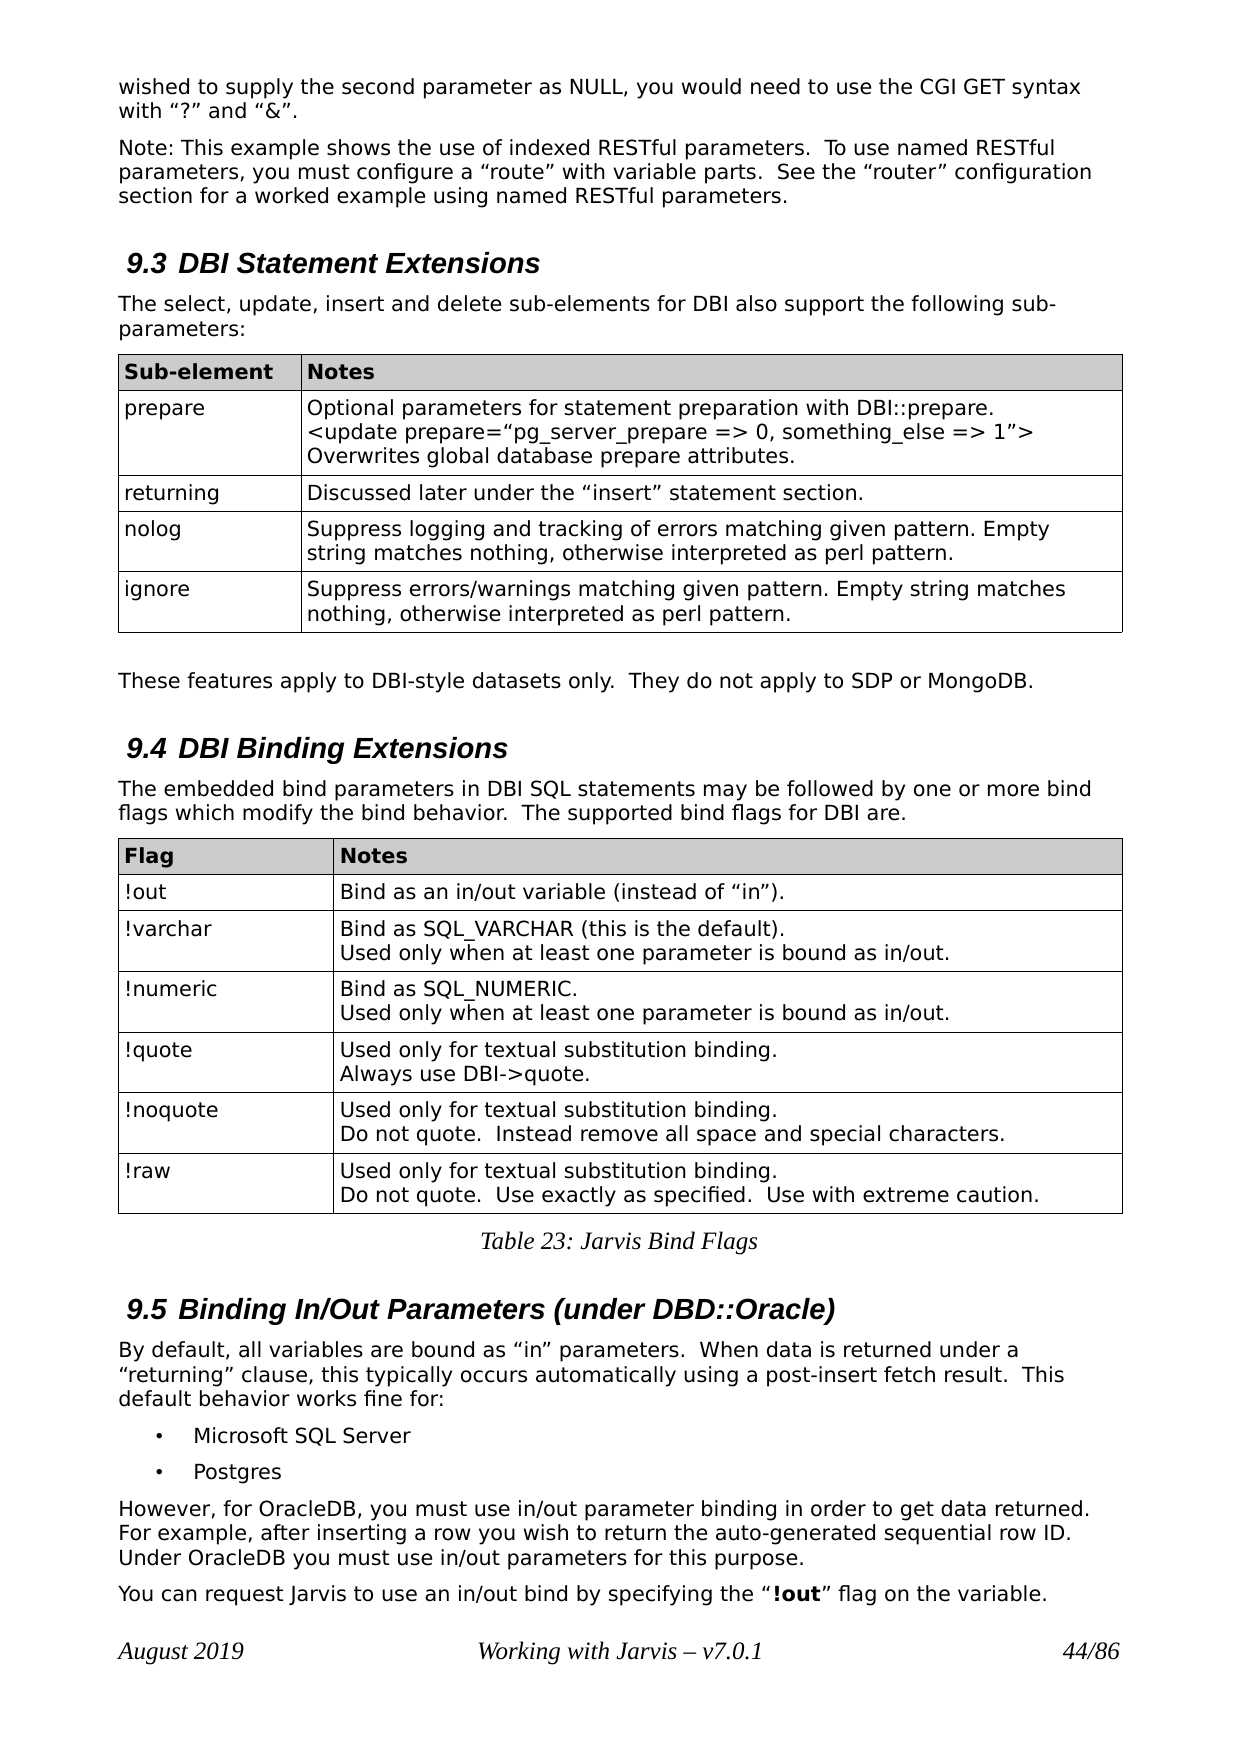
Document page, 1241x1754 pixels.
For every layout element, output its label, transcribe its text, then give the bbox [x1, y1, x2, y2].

table_header Sub-element [119, 355, 301, 390]
list Microsoft SQL Server [156, 1424, 1122, 1448]
table_cell Bind as SQL_NUMERIC. Used only when at least one parameter is bound as in/out. [334, 972, 1122, 1031]
subtitle Binding In/Out Parameters (under DBD::Oracle) [118, 1292, 1122, 1326]
table_cell Used only for textual substitution binding. Always use DBI->quote. [334, 1033, 1122, 1092]
table_cell !raw [119, 1154, 333, 1213]
text The select, update, insert and delete sub-elements for DBI also support the following sub-parameters: [118, 292, 1122, 341]
table_cell prepare [119, 391, 301, 474]
table_cell !quote [119, 1033, 333, 1092]
text However, for OracleDB, you must use in/out parameter binding in order to get data returned. For example, after inserting a row you wish to return the auto-generated sequential row ID. Under OracleDB you must use in/out parameters for this purpose. [118, 1497, 1122, 1570]
table_cell !noquote [119, 1093, 333, 1152]
table_cell Bind as an in/out variable (instead of “in”). [334, 875, 1122, 910]
table_cell !numeric [119, 972, 333, 1031]
text By default, all variables are bound as “in” parameters. When data is returned under a “returning” clause, this typically occurs automatically using a post-insert fetch result. This default behavior works fine for: [118, 1338, 1122, 1411]
table_cell nolog [119, 512, 301, 571]
table_header Notes [334, 839, 1122, 874]
table_cell Optional parameters for statement preparation with DBI::prepare. <update prepare=“pg_server_prepare => 0, something_else => 1”> Overwrites global database prepare attributes. [302, 391, 1122, 474]
table_cell !out [119, 875, 333, 910]
text wished to supply the second parameter as NULL, you would need to use the CGI GET syntax with “?” and “&”. [118, 75, 1122, 123]
subtitle DBI Binding Extensions [118, 731, 1122, 764]
subtitle DBI Statement Extensions [118, 246, 1122, 280]
text These features apply to DBI-style datasets only. They do not apply to SDP or MongoDB. [118, 669, 1122, 693]
table_cell !varchar [119, 911, 333, 971]
table_cell returning [119, 476, 301, 511]
table_header Notes [302, 355, 1122, 390]
table_header Flag [119, 839, 333, 874]
list Postgres [156, 1460, 1122, 1485]
text The embedded bind parameters in DBI SQL statements may be followed by one or more bind flags which modify the bind behavior. The supported bind flags for DBI are. [118, 777, 1122, 825]
text You can request Jarvis to use an in/out bind by specifying the “!out” flag on the variable. [118, 1582, 1122, 1607]
table_cell Bind as SQL_VARCHAR (this is the default). Used only when at least one parameter is bound as in/out. [334, 911, 1122, 971]
table_cell Suppress errors/warnings matching given pattern. Empty string matches nothing, otherwise interpreted as perl pattern. [302, 572, 1122, 632]
table_cell Used only for textual substitution binding. Do not quote. Use exactly as specified. Use with extreme caution. [334, 1154, 1122, 1213]
table_cell Used only for textual substitution binding. Do not quote. Instead remove all space and special characters. [334, 1093, 1122, 1152]
text Note: This example shows the use of indexed RESTful parameters. To use named RESTful parameters, you must configure a “route” with variable parts. See the “router” configuration section for a worked example using named RESTful parameters. [118, 136, 1122, 209]
table_cell Discussed later under the “insert” statement section. [302, 476, 1122, 511]
text Table 23: Jarvis Bind Flags [118, 1226, 1122, 1255]
table_cell Suppress logging and tracking of errors matching given pattern. Empty string matches nothing, otherwise interpreted as perl pattern. [302, 512, 1122, 571]
table_cell ignore [119, 572, 301, 632]
